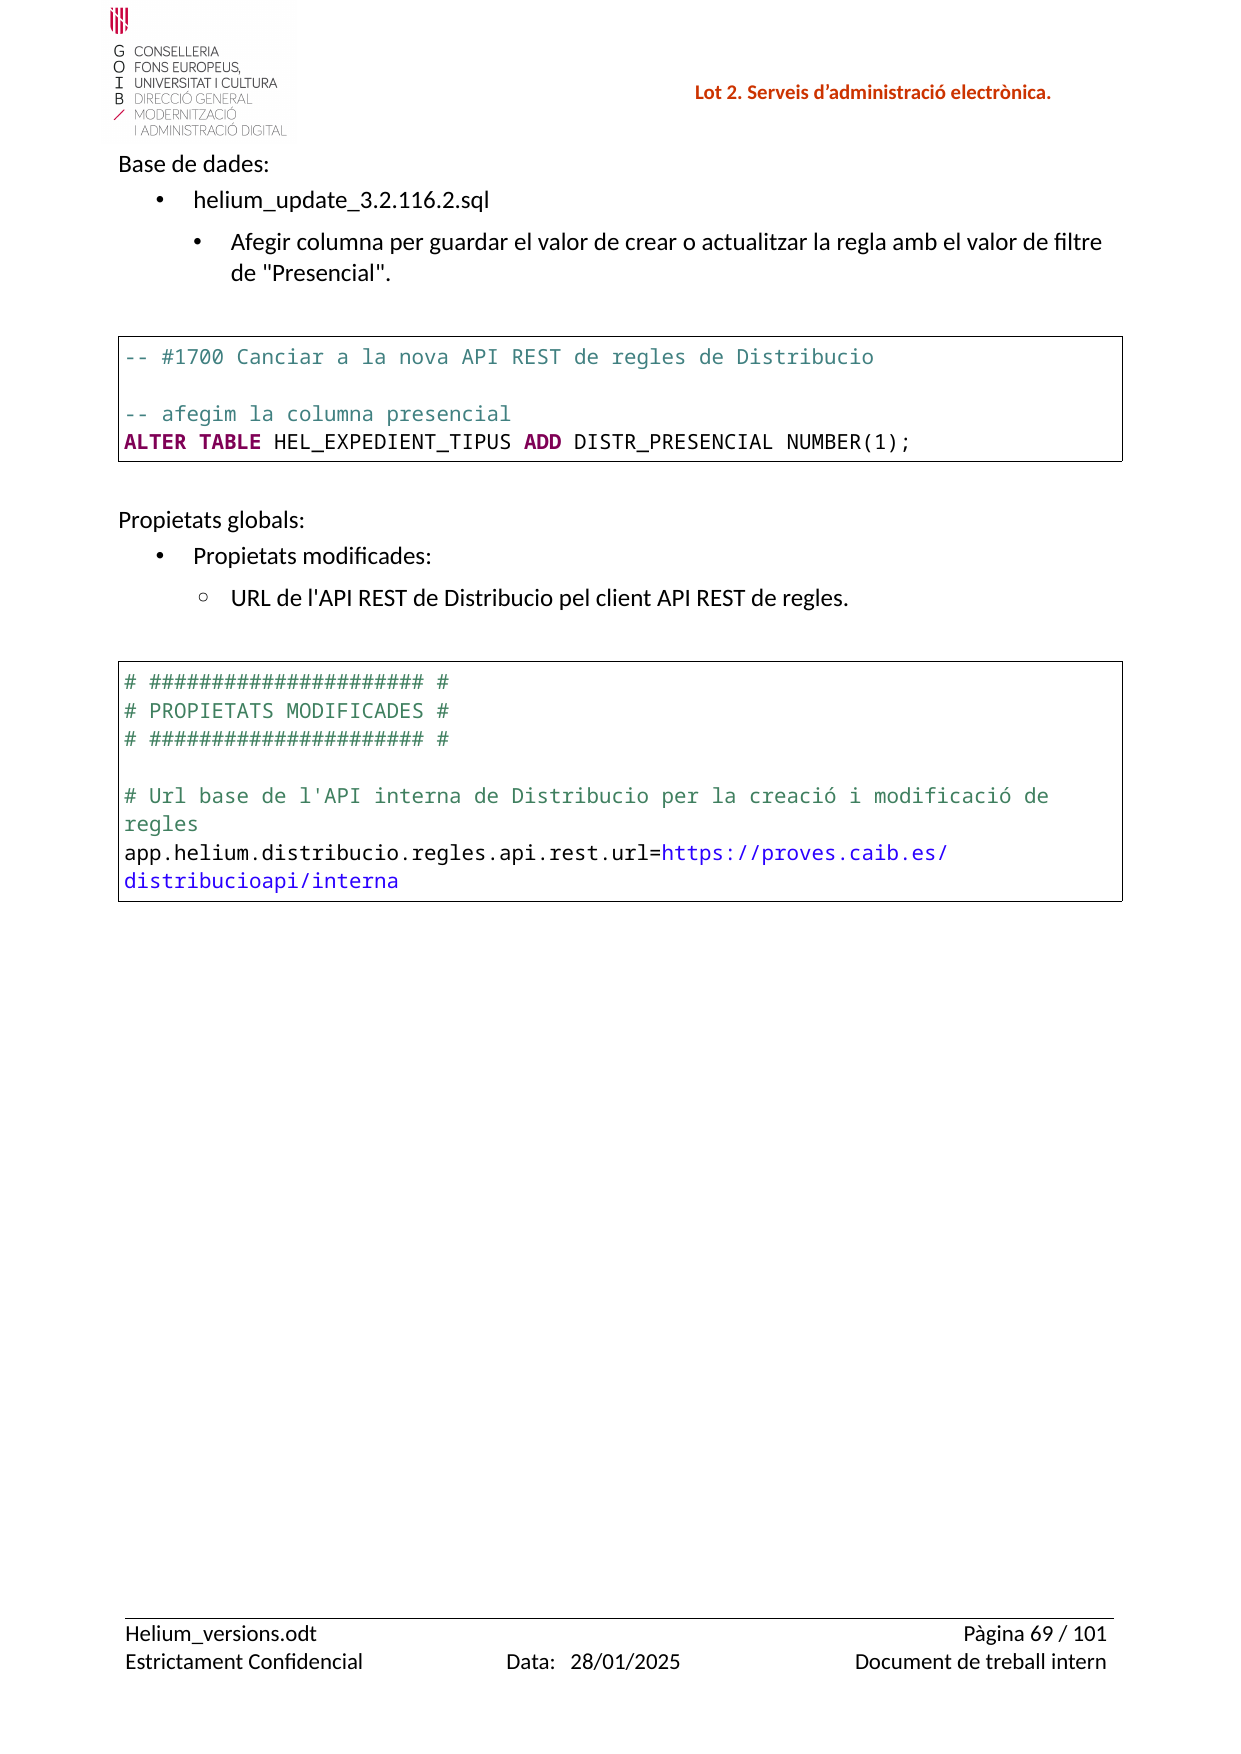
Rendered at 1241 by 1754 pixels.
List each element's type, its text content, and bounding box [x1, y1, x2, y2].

list helium_update_3.2.116.2.sql [156, 184, 1122, 215]
table_header # ###################### # # PROPIETATS MODIFICADES # # ###################### # # Url base de l'API interna de Distribucio per la creació i modificació de regles app.helium.distribucio.regles.api.rest.url=https://proves.caib.es/distribucioapi/interna [119, 662, 1122, 901]
list URL de l'API REST de Distribucio pel client API REST de regles. [193, 583, 1122, 613]
picture [100, 0, 297, 144]
text Propietats globals: [118, 504, 1122, 534]
table_header -- #1700 Canciar a la nova API REST de regles de Distribucio -- afegim la columna presencial ALTER TABLE HEL_EXPEDIENT_TIPUS ADD DISTR_PRESENCIAL NUMBER(1); [119, 337, 1122, 461]
text Base de dades: [118, 148, 1122, 178]
list Propietats modificades: [156, 540, 1122, 571]
list Afegir columna per guardar el valor de crear o actualitzar la regla amb el valor de filtre de "Presencial". [193, 227, 1122, 288]
